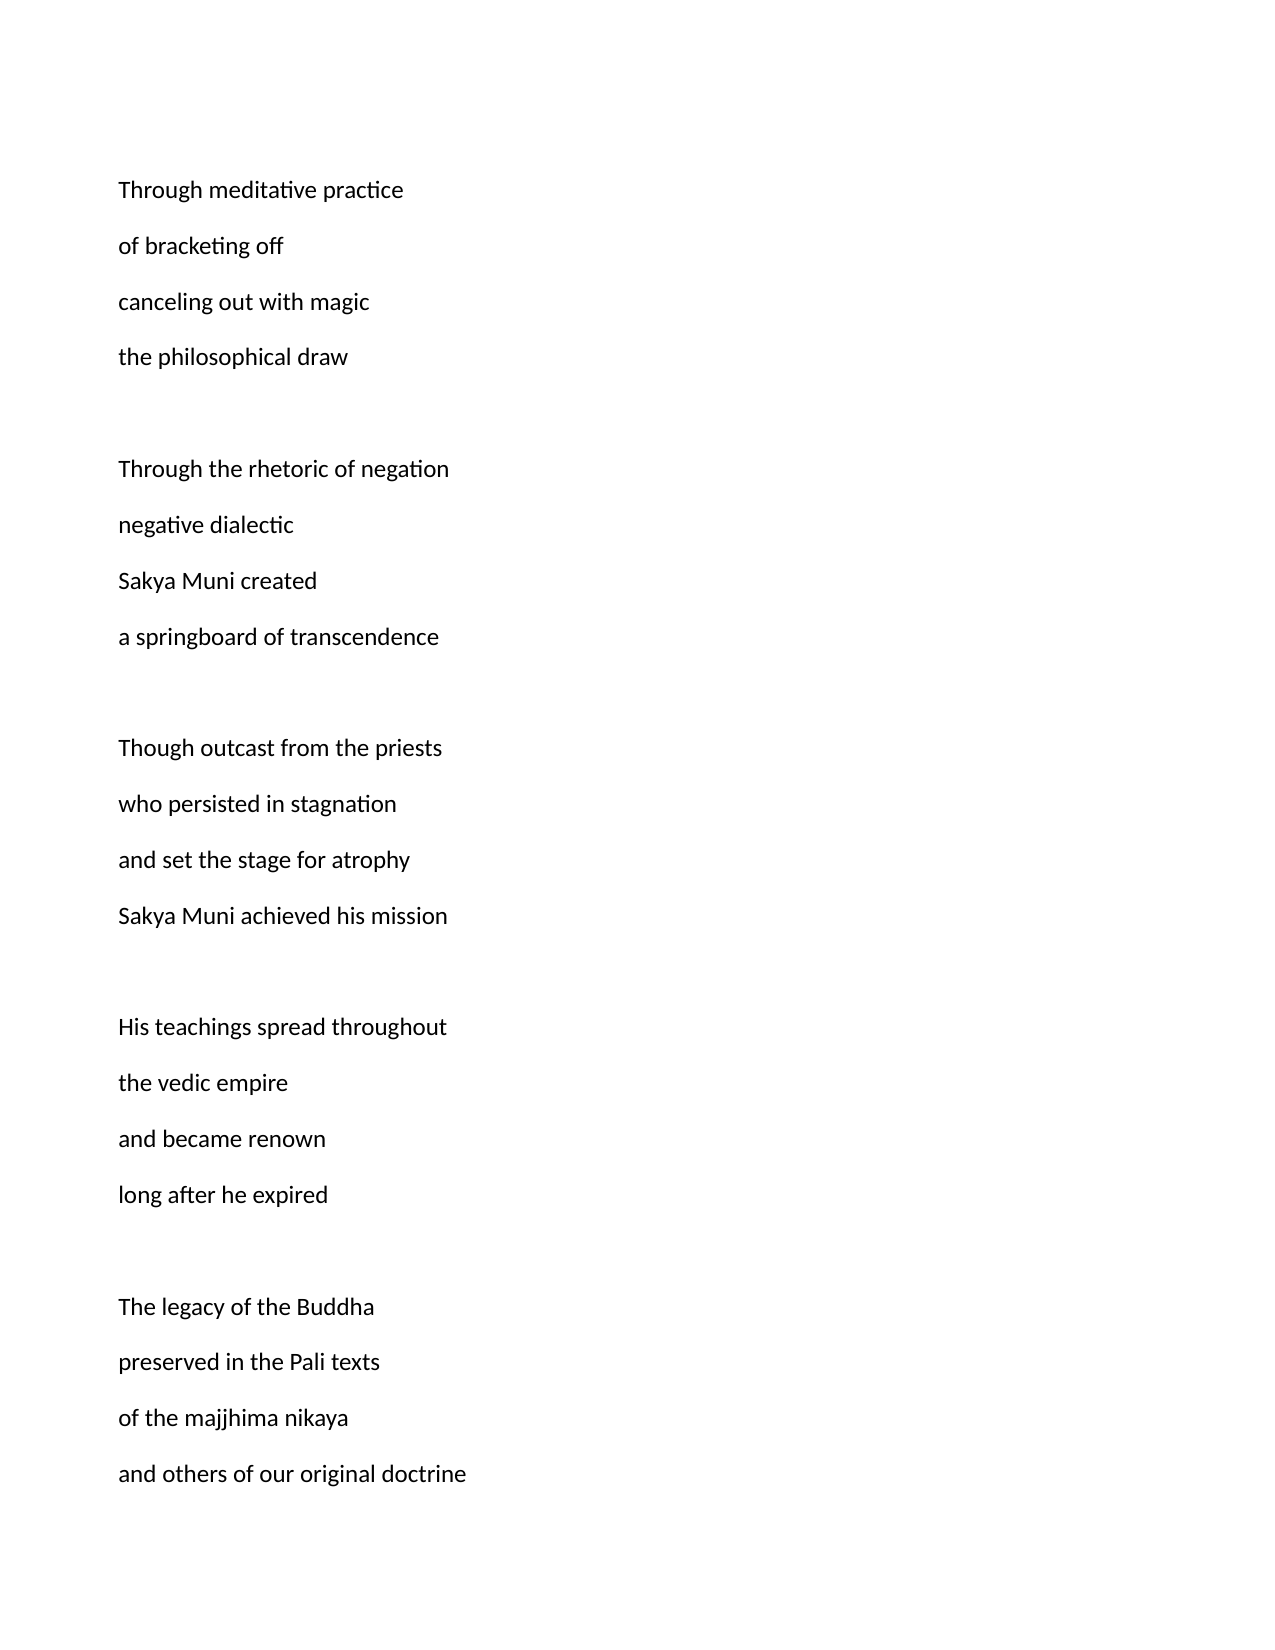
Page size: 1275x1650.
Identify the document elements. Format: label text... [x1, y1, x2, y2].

text Though outcast from the priests [118, 732, 1157, 763]
text and others of our original doctrine [118, 1458, 1157, 1489]
text of bracketing off [118, 230, 1157, 260]
text who persisted in stagnation [118, 788, 1157, 819]
text a springboard of transcendence [118, 621, 1157, 651]
text long after he expired [118, 1179, 1157, 1209]
text and became renown [118, 1123, 1157, 1154]
text Sakya Muni achieved his mission [118, 900, 1157, 930]
text Through meditative practice [118, 174, 1157, 204]
text preserved in the Pali texts [118, 1346, 1157, 1377]
text the philosophical draw [118, 341, 1157, 372]
text of the majjhima nikaya [118, 1402, 1157, 1433]
text the vedic empire [118, 1067, 1157, 1098]
text Through the rhetoric of negation [118, 453, 1157, 484]
text The legacy of the Buddha [118, 1291, 1157, 1321]
text negative dialectic [118, 509, 1157, 539]
text Sakya Muni created [118, 565, 1157, 595]
text canceling out with magic [118, 286, 1157, 316]
text His teachings spread throughout [118, 1011, 1157, 1042]
text and set the stage for atrophy [118, 844, 1157, 874]
